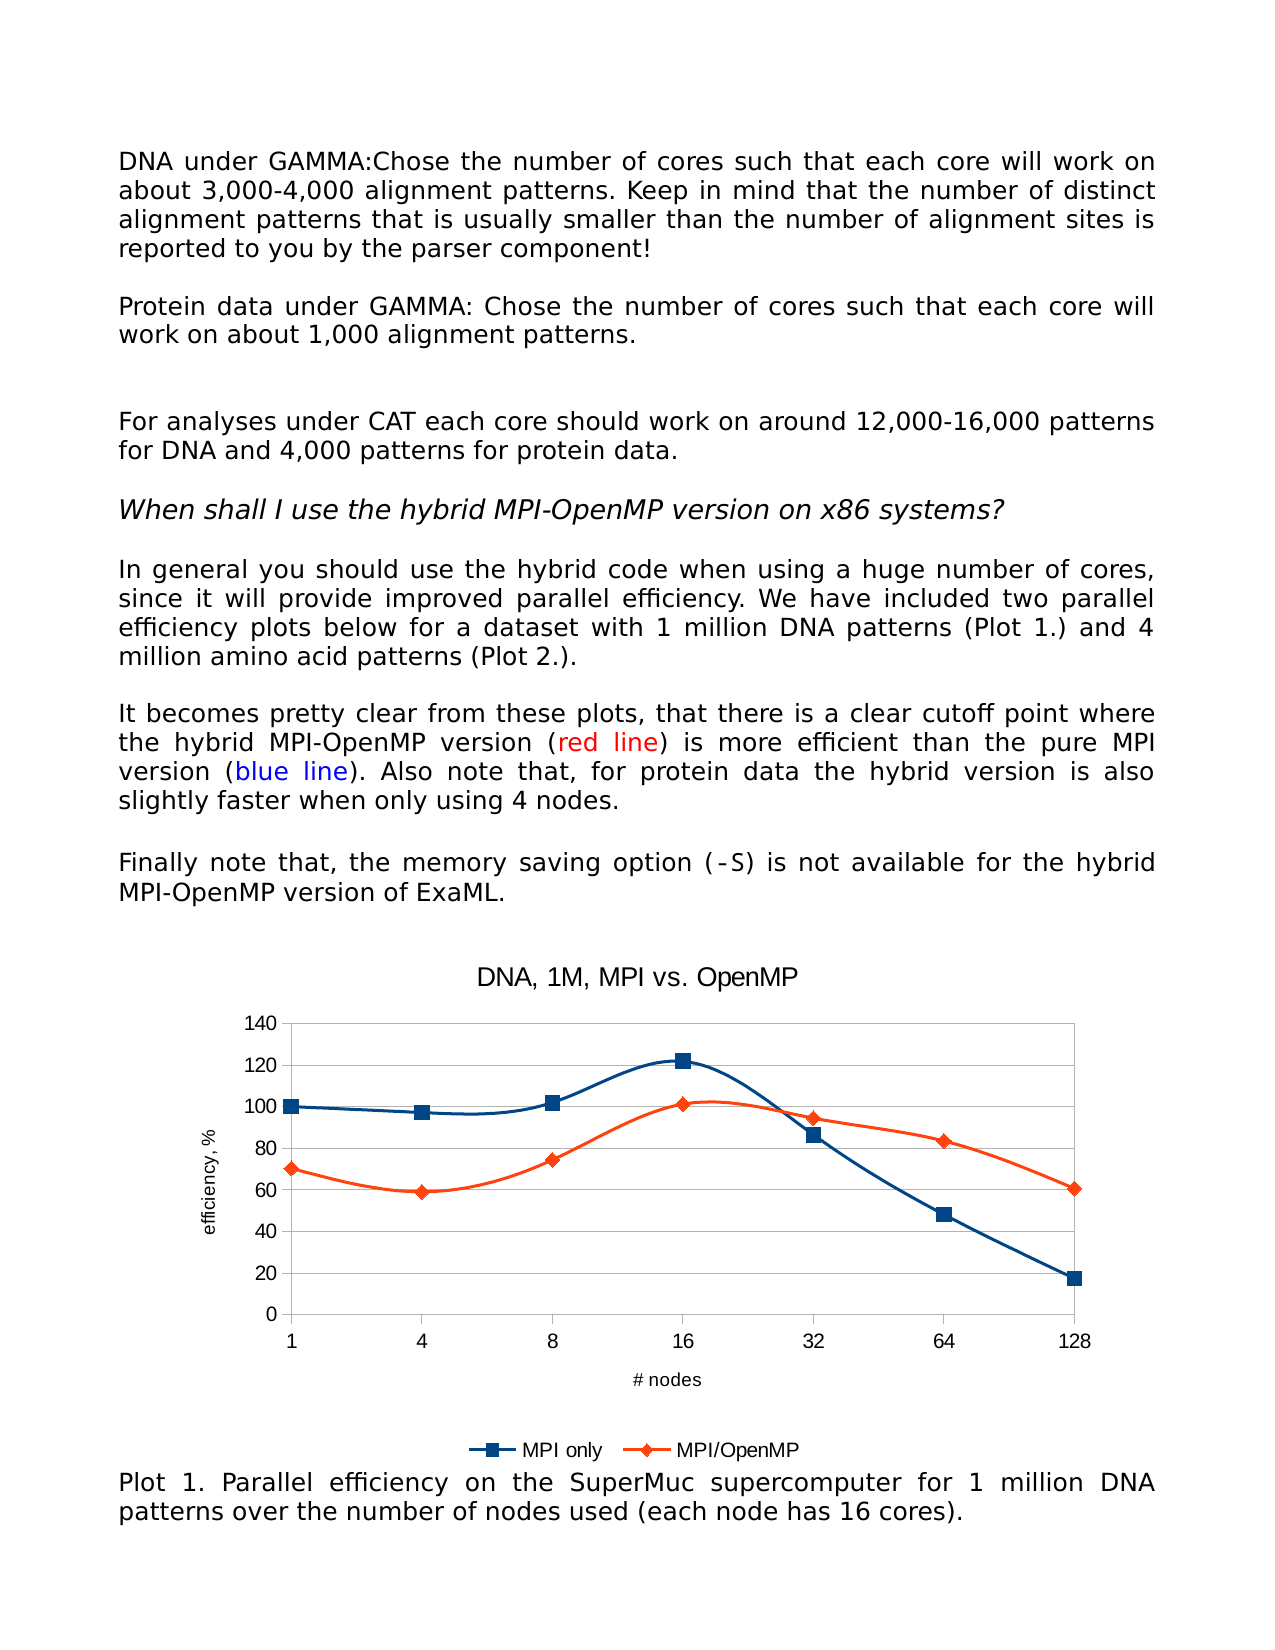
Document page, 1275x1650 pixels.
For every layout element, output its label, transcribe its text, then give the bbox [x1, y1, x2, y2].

text In general you should use the hybrid code when using a huge number of cores, since it will provide improved parallel efficiency. We have included two parallel efficiency plots below for a dataset with 1 million DNA patterns (Plot 1.) and 4 million amino acid patterns (Plot 2.). [118, 555, 1157, 671]
text When shall I use the hybrid MPI-OpenMP version on x86 systems? [118, 494, 1157, 526]
text For analyses under CAT each core should work on around 12,000-16,000 patterns for DNA and 4,000 patterns for protein data. [118, 408, 1157, 466]
text Protein data under GAMMA: Chose the number of cores such that each core will work on about 1,000 alignment patterns. [118, 292, 1157, 350]
text DNA under GAMMA:Chose the number of cores such that each core will work on about 3,000-4,000 alignment patterns. Keep in mind that the number of distinct alignment patterns that is usually smaller than the number of alignment sites is reported to you by the parser component! [118, 147, 1157, 263]
text It becomes pretty clear from these plots, that there is a clear cutoff point where the hybrid MPI-OpenMP version (red line) is more efficient than the pure MPI version (blue line). Also note that, for protein data the hybrid version is also slightly faster when only using 4 nodes. [118, 700, 1157, 816]
text Plot 1. Parallel efficiency on the SuperMuc supercomputer for 1 million DNA patterns over the number of nodes used (each node has 16 cores). [118, 936, 1157, 1526]
text Finally note that, the memory saving option (-S) is not available for the hybrid MPI-OpenMP version of ExaML. [118, 844, 1157, 907]
